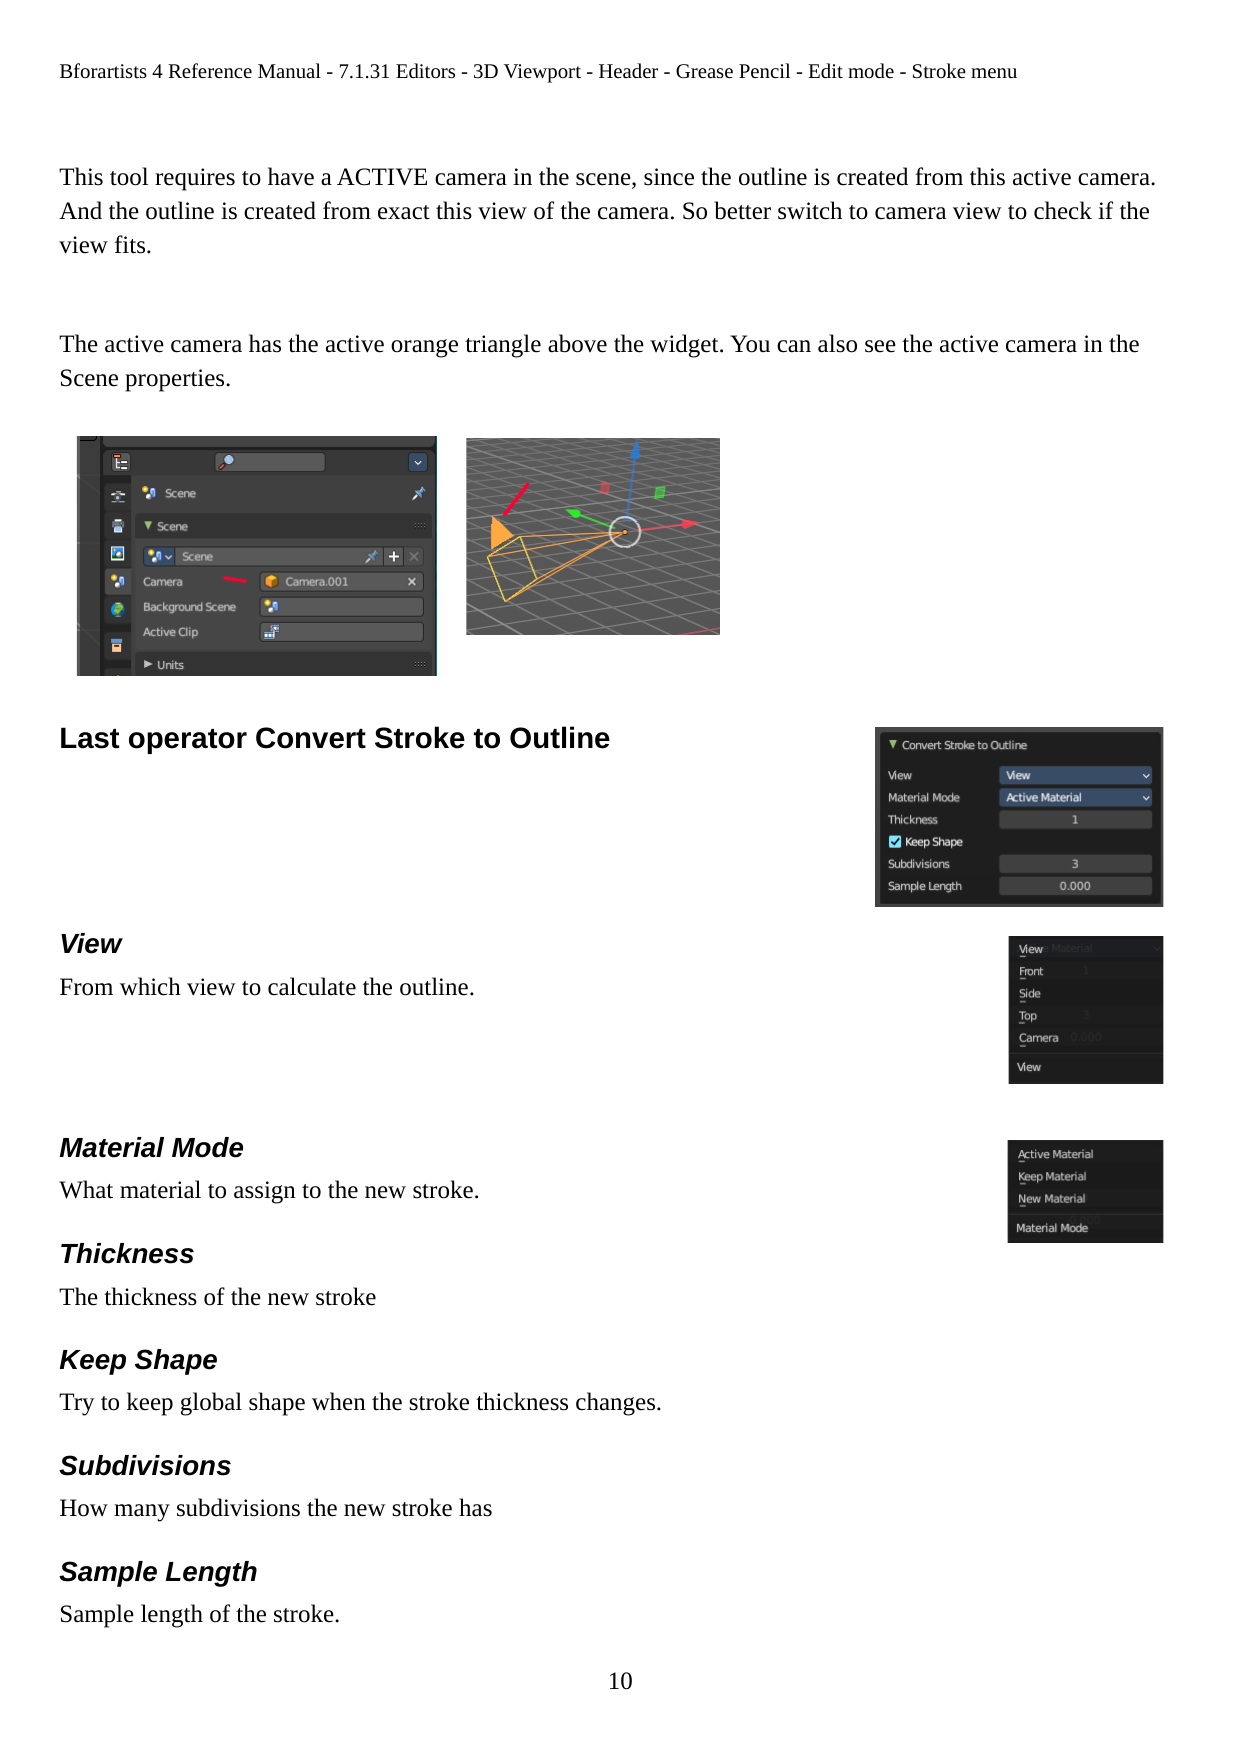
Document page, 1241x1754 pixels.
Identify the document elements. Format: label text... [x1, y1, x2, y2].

subtitle View [59, 927, 1181, 959]
text The thickness of the new stroke [59, 1282, 1181, 1310]
subtitle Last operator Convert Stroke to Outline [59, 721, 1181, 755]
subtitle Material Mode [59, 1131, 1181, 1163]
subtitle Thickness [59, 1237, 1181, 1269]
picture [1007, 1140, 1164, 1243]
subtitle Keep Shape [59, 1343, 1181, 1375]
text Sample length of the stroke. [59, 1599, 1181, 1628]
text How many subdivisions the new stroke has [59, 1493, 1181, 1522]
text The active camera has the active orange triangle above the widget. You can also see the active camera in the Scene properties. [59, 329, 1181, 392]
picture [875, 727, 1164, 907]
subtitle Sample Length [59, 1555, 1181, 1587]
text From which view to calculate the outline. [59, 972, 1008, 1000]
picture [76, 436, 437, 676]
subtitle Subdivisions [59, 1449, 1181, 1481]
text Try to keep global shape when the stroke thickness changes. [59, 1387, 1181, 1416]
picture [1008, 936, 1164, 1084]
text This tool requires to have a ACTIVE camera in the scene, since the outline is created from this active camera. And the outline is created from exact this view of the camera. So better switch to camera view to check if the view fits. [59, 162, 1181, 259]
picture [466, 438, 720, 635]
text What material to assign to the new stroke. [59, 1176, 1007, 1204]
